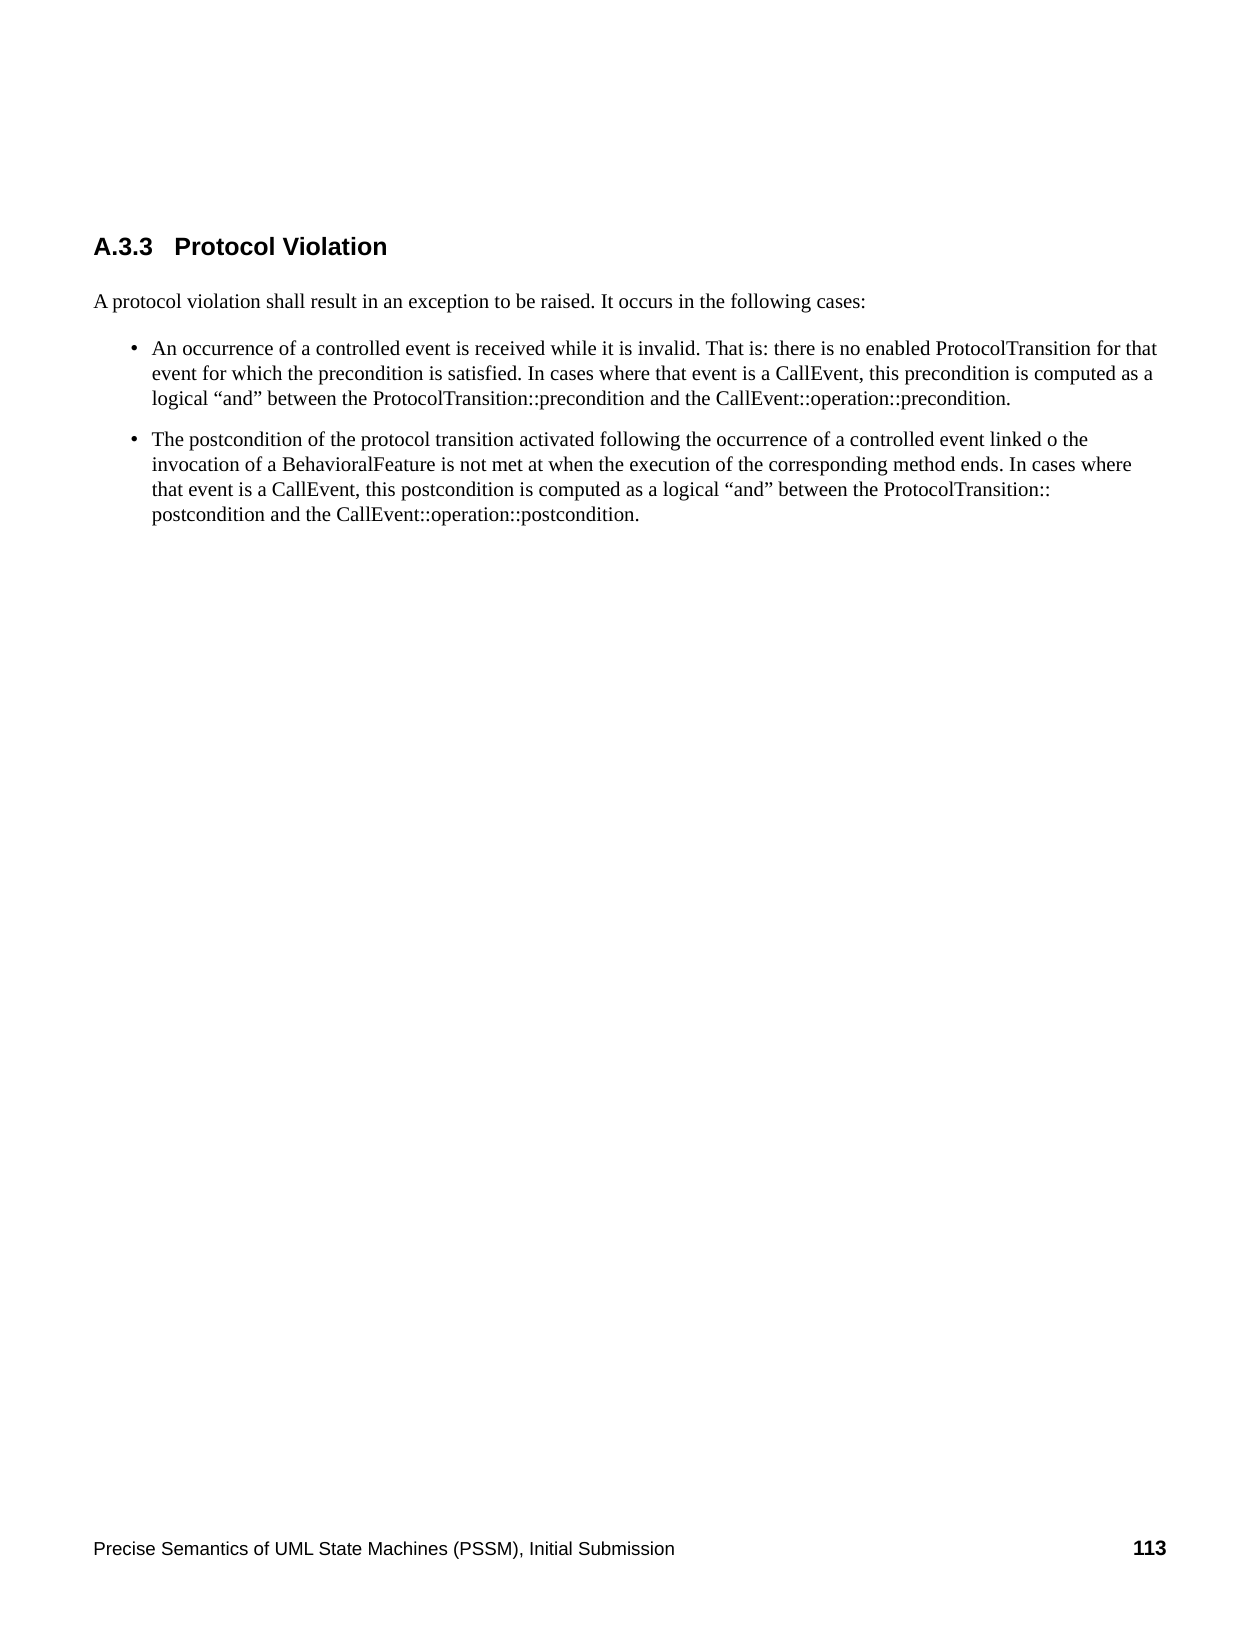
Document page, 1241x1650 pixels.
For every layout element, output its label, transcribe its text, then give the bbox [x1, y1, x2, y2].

list An occurrence of a controlled event is received while it is invalid. That is: there is no enabled ProtocolTransition for that event for which the precondition is satisfied. In cases where that event is a CallEvent, this precondition is computed as a logical “and” between the ProtocolTransition::precondition and the CallEvent::operation::precondition. [131, 334, 1164, 409]
list The postcondition of the protocol transition activated following the occurrence of a controlled event linked o the invocation of a BehavioralFeature is not met at when the execution of the corresponding method ends. In cases where that event is a CallEvent, this postcondition is computed as a logical “and” between the ProtocolTransition:: postcondition and the CallEvent::operation::postcondition. [131, 426, 1164, 526]
subtitle Protocol Violation [93, 231, 1164, 260]
text A protocol violation shall result in an exception to be raised. It occurs in the following cases: [93, 289, 1164, 313]
